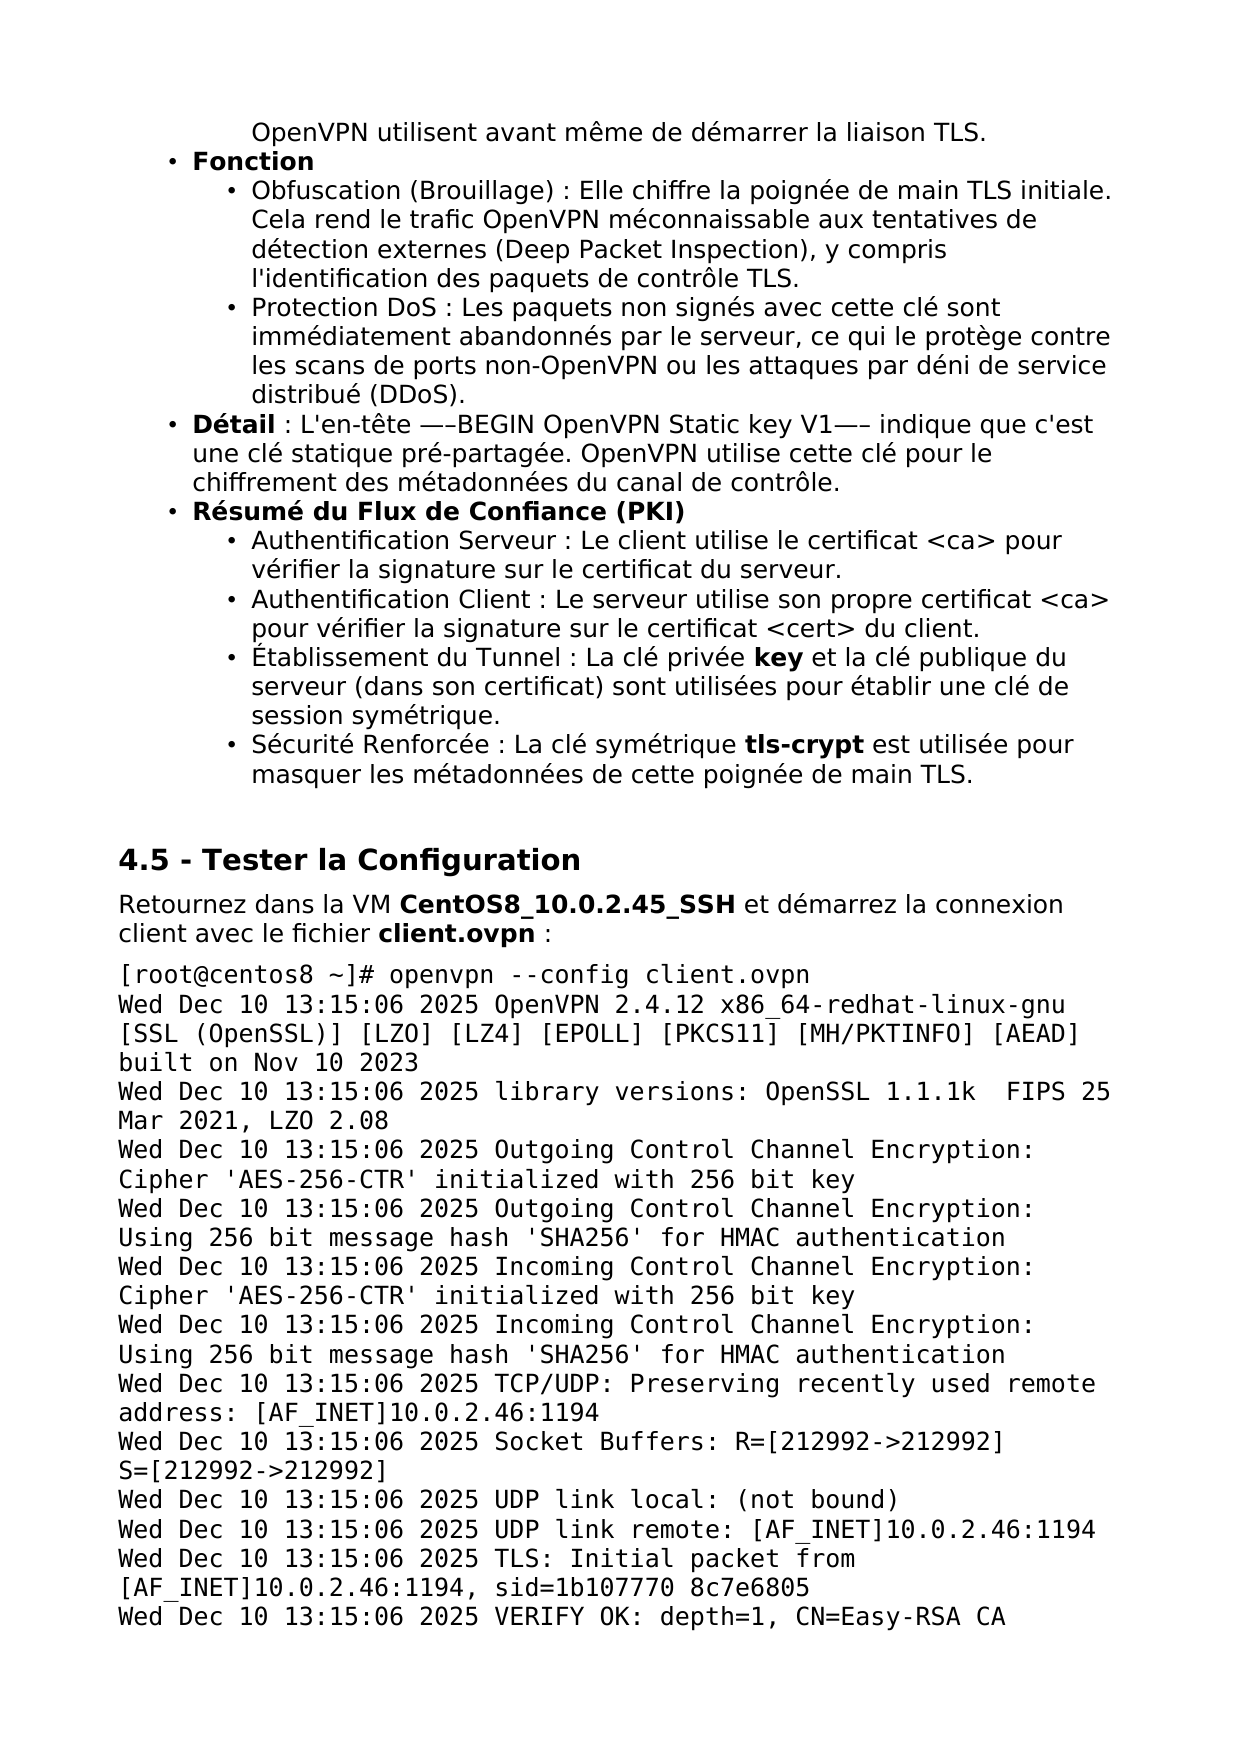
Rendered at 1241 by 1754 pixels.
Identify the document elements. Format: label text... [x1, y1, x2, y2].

subtitle 4.5 - Tester la Configuration [118, 843, 1122, 877]
list Protection DoS : Les paquets non signés avec cette clé sont immédiatement abandonnés par le serveur, ce qui le protège contre les scans de ports non-OpenVPN ou les attaques par déni de service distribué (DDoS). [236, 293, 1122, 410]
text Retournez dans la VM CentOS8_10.0.2.45_SSH et démarrez la connexion client avec le fichier client.ovpn : [118, 890, 1122, 948]
list Détail : L'en-tête —–BEGIN OpenVPN Static key V1—– indique que c'est une clé statique pré-partagée. OpenVPN utilise cette clé pour le chiffrement des métadonnées du canal de contrôle. [177, 410, 1122, 497]
list Authentification Client : Le serveur utilise son propre certificat <ca> pour vérifier la signature sur le certificat <cert> du client. [236, 585, 1122, 643]
list Authentification Serveur : Le client utilise le certificat <ca> pour vérifier la signature sur le certificat du serveur. [236, 526, 1122, 585]
list Établissement du Tunnel : La clé privée key et la clé publique du serveur (dans son certificat) sont utilisées pour établir une clé de session symétrique. [236, 643, 1122, 731]
list Obfuscation (Brouillage) : Elle chiffre la poignée de main TLS initiale. Cela rend le trafic OpenVPN méconnaissable aux tentatives de détection externes (Deep Packet Inspection), y compris l'identification des paquets de contrôle TLS. [236, 176, 1122, 293]
list Résumé du Flux de Confiance (PKI) [177, 497, 1122, 526]
list Sécurité Renforcée : La clé symétrique tls-crypt est utilisée pour masquer les métadonnées de cette poignée de main TLS. [236, 731, 1122, 789]
list Fonction [177, 147, 1122, 176]
text [root@centos8 ~]# openvpn --config client.ovpn Wed Dec 10 13:15:06 2025 OpenVPN 2.4.12 x86_64-redhat-linux-gnu [SSL (OpenSSL)] [LZO] [LZ4] [EPOLL] [PKCS11] [MH/PKTINFO] [AEAD] built on Nov 10 2023 Wed Dec 10 13:15:06 2025 library versions: OpenSSL 1.1.1k FIPS 25 Mar 2021, LZO 2.08 Wed Dec 10 13:15:06 2025 Outgoing Control Channel Encryption: Cipher 'AES-256-CTR' initialized with 256 bit key Wed Dec 10 13:15:06 2025 Outgoing Control Channel Encryption: Using 256 bit message hash 'SHA256' for HMAC authentication Wed Dec 10 13:15:06 2025 Incoming Control Channel Encryption: Cipher 'AES-256-CTR' initialized with 256 bit key Wed Dec 10 13:15:06 2025 Incoming Control Channel Encryption: Using 256 bit message hash 'SHA256' for HMAC authentication Wed Dec 10 13:15:06 2025 TCP/UDP: Preserving recently used remote address: [AF_INET]10.0.2.46:1194 Wed Dec 10 13:15:06 2025 Socket Buffers: R=[212992->212992] S=[212992->212992] Wed Dec 10 13:15:06 2025 UDP link local: (not bound) Wed Dec 10 13:15:06 2025 UDP link remote: [AF_INET]10.0.2.46:1194 Wed Dec 10 13:15:06 2025 TLS: Initial packet from [AF_INET]10.0.2.46:1194, sid=1b107770 8c7e6805 Wed Dec 10 13:15:06 2025 VERIFY OK: depth=1, CN=Easy-RSA CA [118, 961, 1122, 1632]
list OpenVPN utilisent avant même de démarrer la liaison TLS. [236, 118, 1122, 147]
